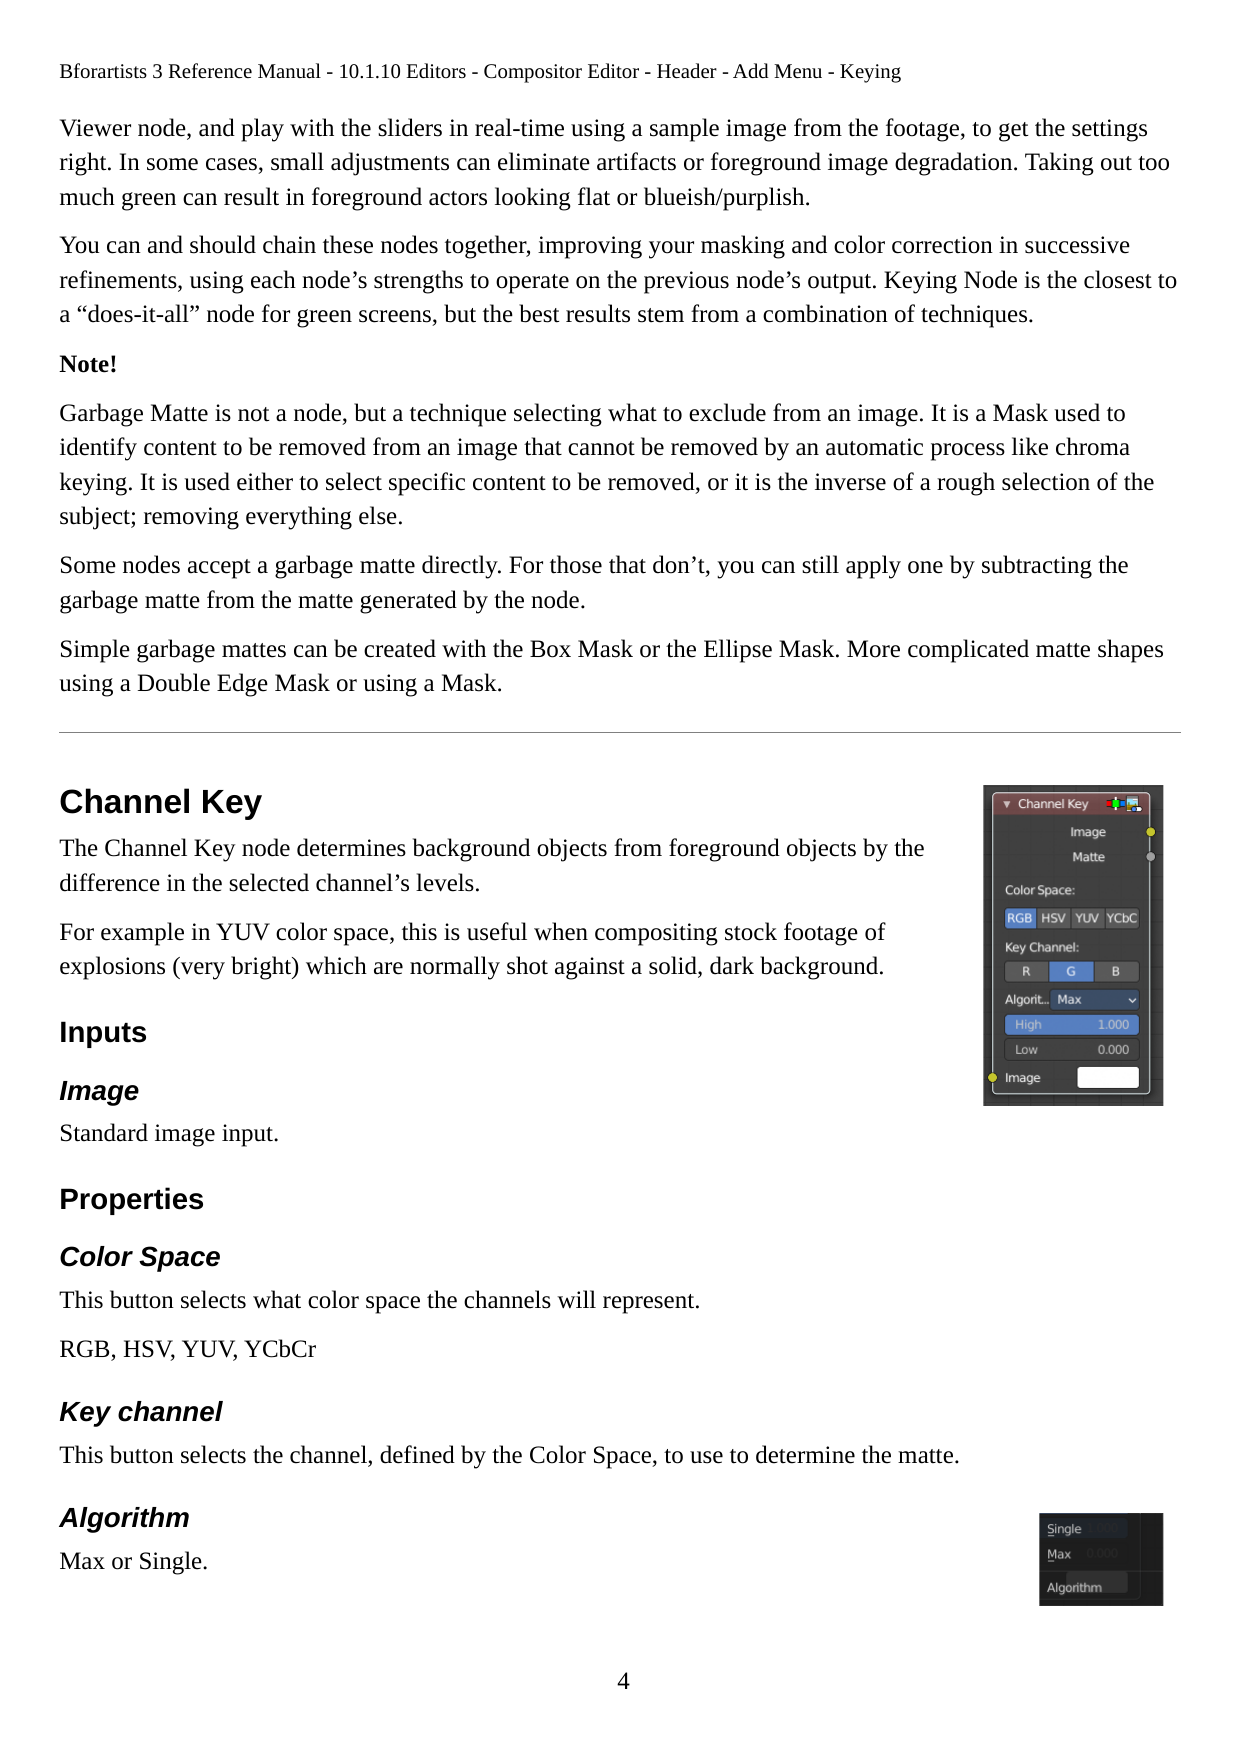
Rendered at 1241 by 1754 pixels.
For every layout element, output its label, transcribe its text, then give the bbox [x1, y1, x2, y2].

text RGB, HSV, YUV, YCbCr [59, 1334, 1181, 1363]
text You can and should chain these nodes together, improving your masking and color correction in successive refinements, using each node’s strengths to operate on the previous node’s output. Keying Node is the closest to a “does-it-all” node for green screens, but the best results stem from a combination of techniques. [59, 231, 1181, 328]
text Note! [59, 349, 1181, 377]
picture [1039, 1513, 1164, 1606]
text Garbage Matte is not a node, but a technique selecting what to exclude from an image. It is a Mask used to identify content to be removed from an image that cannot be removed by an automatic process like chroma keying. It is used either to select specific content to be removed, or it is the inverse of a rough selection of the subject; removing everything else. [59, 398, 1181, 530]
subtitle [1164, 1074, 1181, 1106]
subtitle Key channel [59, 1396, 1181, 1427]
text [1164, 1546, 1181, 1575]
subtitle Channel Key [59, 782, 1181, 821]
subtitle Image [59, 1074, 983, 1106]
subtitle [1164, 1015, 1181, 1049]
subtitle Inputs [59, 1015, 983, 1049]
picture [983, 785, 1164, 1106]
subtitle Algorithm [59, 1502, 1181, 1533]
text Max or Single. [59, 1546, 1039, 1575]
text For example in YUV color space, this is useful when compositing stock footage of explosions (very bright) which are normally shot against a solid, dark background. [59, 917, 983, 980]
text Simple garbage mattes can be created with the Box Mask or the Ellipse Mask. More complicated matte shapes using a Double Edge Mask or using a Mask. [59, 634, 1181, 697]
subtitle Properties [59, 1182, 1181, 1216]
text This button selects what color space the channels will represent. [59, 1285, 1181, 1314]
subtitle Color Space [59, 1241, 1181, 1272]
text Standard image input. [59, 1118, 1181, 1147]
text This button selects the channel, defined by the Color Space, to use to determine the matte. [59, 1440, 1181, 1469]
text Some nodes accept a garbage matte directly. For those that don’t, you can still apply one by subtracting the garbage matte from the matte generated by the node. [59, 550, 1181, 613]
text Viewer node, and play with the sliders in real-time using a sample image from the footage, to get the settings right. In some cases, small adjustments can eliminate artifacts or foreground image degradation. Taking out too much green can result in foreground actors looking flat or blueish/purplish. [59, 113, 1181, 210]
text The Channel Key node determines background objects from foreground objects by the difference in the selected channel’s levels. [59, 833, 983, 897]
